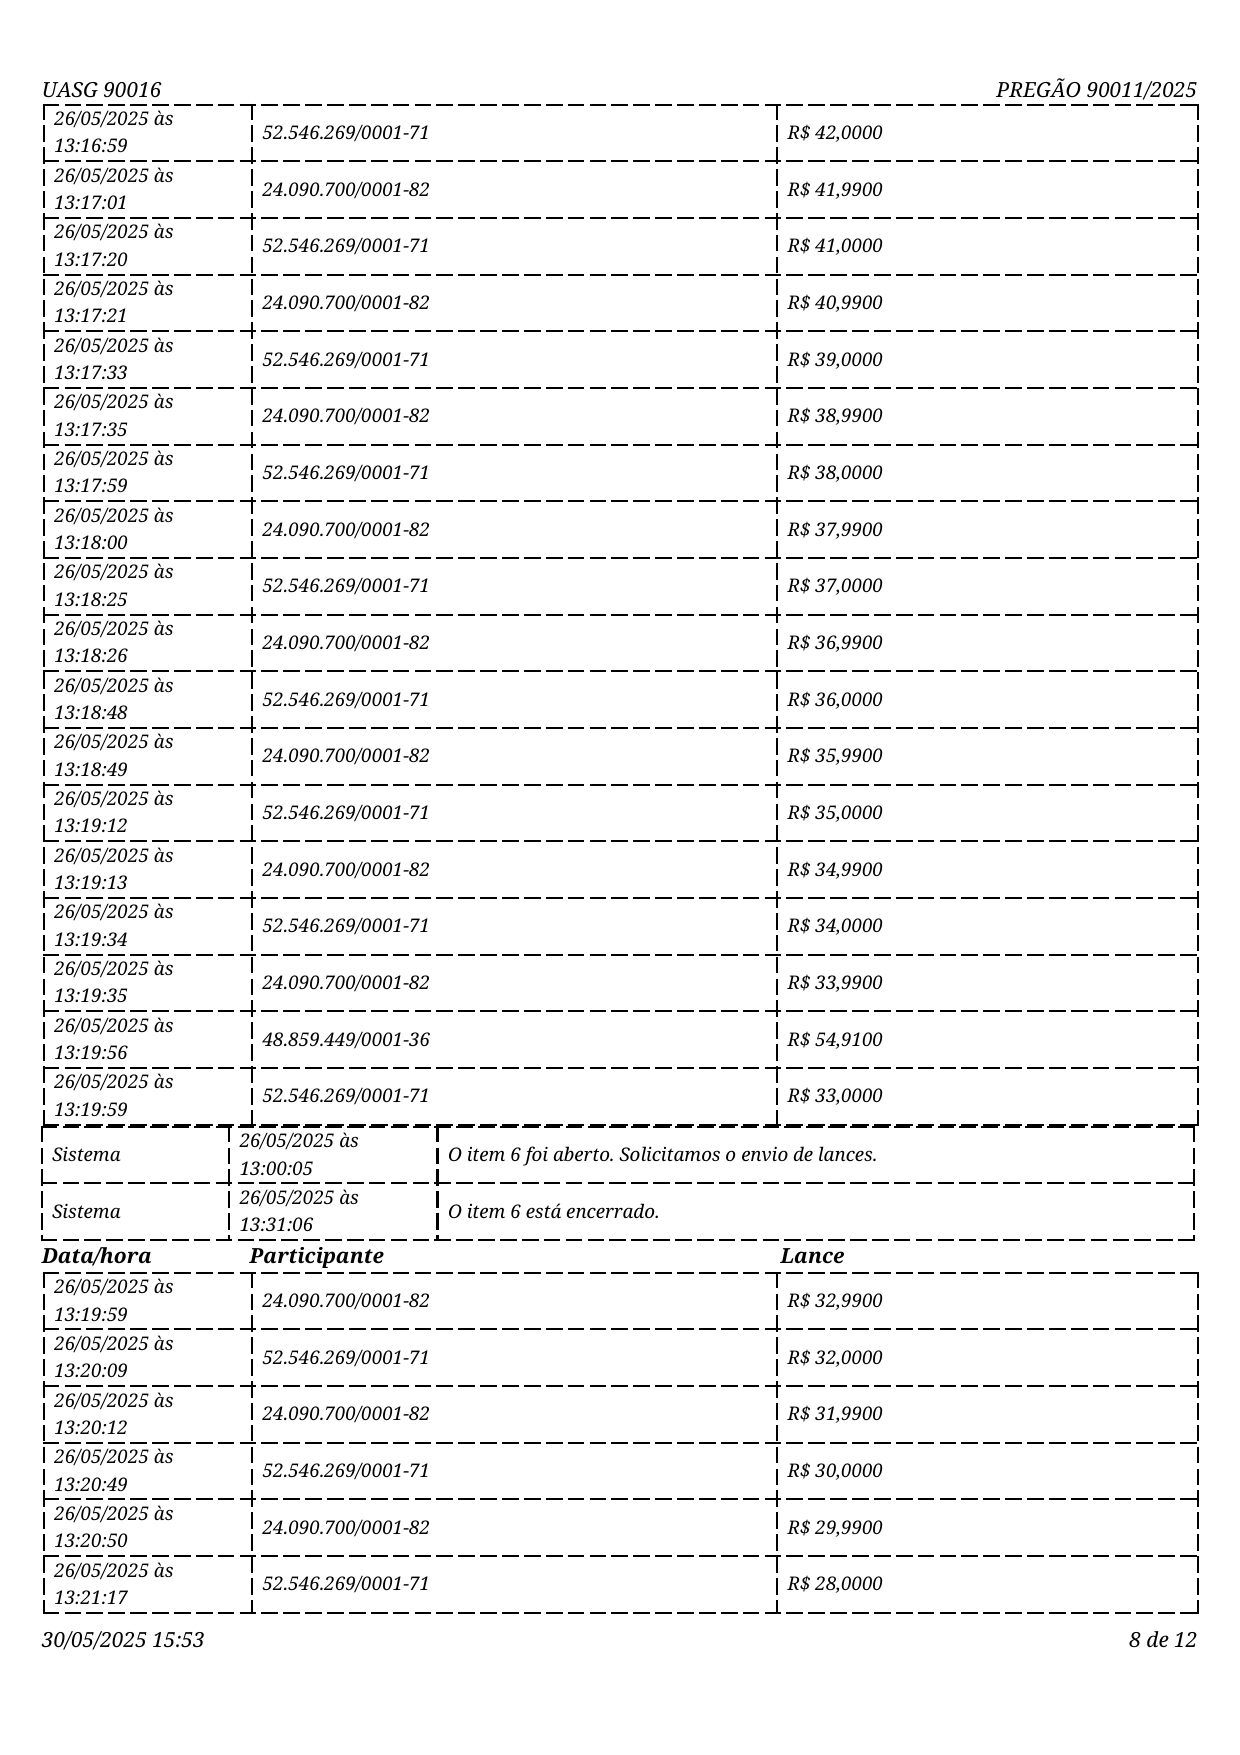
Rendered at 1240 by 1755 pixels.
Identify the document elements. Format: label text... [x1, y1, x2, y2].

table_cell R$ 29,9900 [777, 1498, 1198, 1555]
table_cell 24.090.700/0001-82 [252, 954, 777, 1010]
text Data/hora Participante Lance [42, 1241, 1199, 1269]
table_cell 24.090.700/0001-82 [252, 274, 777, 330]
table_cell R$ 33,9900 [777, 954, 1198, 1010]
table_cell 26/05/2025 às 13:19:34 [44, 897, 252, 953]
table_cell 52.546.269/0001-71 [252, 217, 777, 273]
table_cell R$ 34,9900 [777, 840, 1198, 897]
table_cell 24.090.700/0001-82 [252, 614, 777, 670]
table_header R$ 32,9900 [777, 1272, 1198, 1328]
table_cell 26/05/2025 às 13:17:21 [44, 274, 252, 330]
table_cell R$ 41,0000 [777, 217, 1198, 273]
table_cell 26/05/2025 às 13:18:49 [44, 727, 252, 783]
table_cell 26/05/2025 às 13:20:50 [44, 1498, 252, 1555]
table_cell Sistema [42, 1182, 229, 1239]
table_cell R$ 28,0000 [777, 1555, 1198, 1612]
table_cell 26/05/2025 às 13:21:17 [44, 1555, 252, 1612]
table_cell R$ 36,0000 [777, 670, 1198, 727]
table_cell 26/05/2025 às 13:19:13 [44, 840, 252, 897]
table_cell 26/05/2025 às 13:31:06 [229, 1182, 437, 1239]
table_cell R$ 35,9900 [777, 727, 1198, 783]
table_cell 26/05/2025 às 13:20:49 [44, 1442, 252, 1498]
table_cell 26/05/2025 às 13:19:59 [44, 1067, 252, 1123]
table_cell 52.546.269/0001-71 [252, 670, 777, 727]
table_cell 48.859.449/0001-36 [252, 1010, 777, 1067]
table_cell 52.546.269/0001-71 [252, 1555, 777, 1612]
table_cell R$ 32,0000 [777, 1328, 1198, 1385]
table_cell 24.090.700/0001-82 [252, 500, 777, 557]
table_cell 26/05/2025 às 13:20:09 [44, 1328, 252, 1385]
table_cell R$ 38,0000 [777, 444, 1198, 500]
table_cell R$ 42,0000 [777, 104, 1198, 160]
table_cell 52.546.269/0001-71 [252, 1328, 777, 1385]
table_cell 26/05/2025 às 13:17:01 [44, 160, 252, 217]
table_cell R$ 40,9900 [777, 274, 1198, 330]
table_header 24.090.700/0001-82 [252, 1272, 777, 1328]
table_cell R$ 41,9900 [777, 160, 1198, 217]
table_cell 26/05/2025 às 13:17:20 [44, 217, 252, 273]
table_cell R$ 33,0000 [777, 1067, 1198, 1123]
table_cell 26/05/2025 às 13:18:48 [44, 670, 252, 727]
table_cell R$ 37,9900 [777, 500, 1198, 557]
table_cell 26/05/2025 às 13:18:25 [44, 557, 252, 613]
table_cell O item 6 está encerrado. [438, 1182, 1194, 1239]
table_cell 52.546.269/0001-71 [252, 897, 777, 953]
table_cell 24.090.700/0001-82 [252, 1498, 777, 1555]
table_cell 52.546.269/0001-71 [252, 444, 777, 500]
table_cell 26/05/2025 às 13:18:00 [44, 500, 252, 557]
table_header 26/05/2025 às 13:00:05 [229, 1126, 437, 1182]
table_cell 26/05/2025 às 13:18:26 [44, 614, 252, 670]
table_cell R$ 30,0000 [777, 1442, 1198, 1498]
table_cell 52.546.269/0001-71 [252, 1442, 777, 1498]
table_cell 26/05/2025 às 13:19:56 [44, 1010, 252, 1067]
table_header Sistema [42, 1126, 229, 1182]
table_cell 26/05/2025 às 13:19:35 [44, 954, 252, 1010]
table_cell R$ 38,9900 [777, 387, 1198, 443]
table_header 26/05/2025 às 13:19:59 [44, 1272, 252, 1328]
table_cell 24.090.700/0001-82 [252, 1385, 777, 1442]
table_cell 52.546.269/0001-71 [252, 557, 777, 613]
table_cell R$ 34,0000 [777, 897, 1198, 953]
table_cell 26/05/2025 às 13:19:12 [44, 784, 252, 840]
table_cell 26/05/2025 às 13:17:59 [44, 444, 252, 500]
table_cell 26/05/2025 às 13:20:12 [44, 1385, 252, 1442]
table_cell 52.546.269/0001-71 [252, 330, 777, 387]
table_cell 26/05/2025 às 13:17:35 [44, 387, 252, 443]
table_cell 52.546.269/0001-71 [252, 104, 777, 160]
table_cell 52.546.269/0001-71 [252, 1067, 777, 1123]
table_cell R$ 31,9900 [777, 1385, 1198, 1442]
table_cell R$ 37,0000 [777, 557, 1198, 613]
table_cell 26/05/2025 às 13:16:59 [44, 104, 252, 160]
table_cell R$ 54,9100 [777, 1010, 1198, 1067]
table_cell 24.090.700/0001-82 [252, 840, 777, 897]
table_cell 24.090.700/0001-82 [252, 387, 777, 443]
table_cell R$ 39,0000 [777, 330, 1198, 387]
table_cell 52.546.269/0001-71 [252, 784, 777, 840]
table_header O item 6 foi aberto. Solicitamos o envio de lances. [438, 1126, 1194, 1182]
table_cell R$ 36,9900 [777, 614, 1198, 670]
table_cell R$ 35,0000 [777, 784, 1198, 840]
table_cell 26/05/2025 às 13:17:33 [44, 330, 252, 387]
table_cell 24.090.700/0001-82 [252, 160, 777, 217]
table_cell 24.090.700/0001-82 [252, 727, 777, 783]
